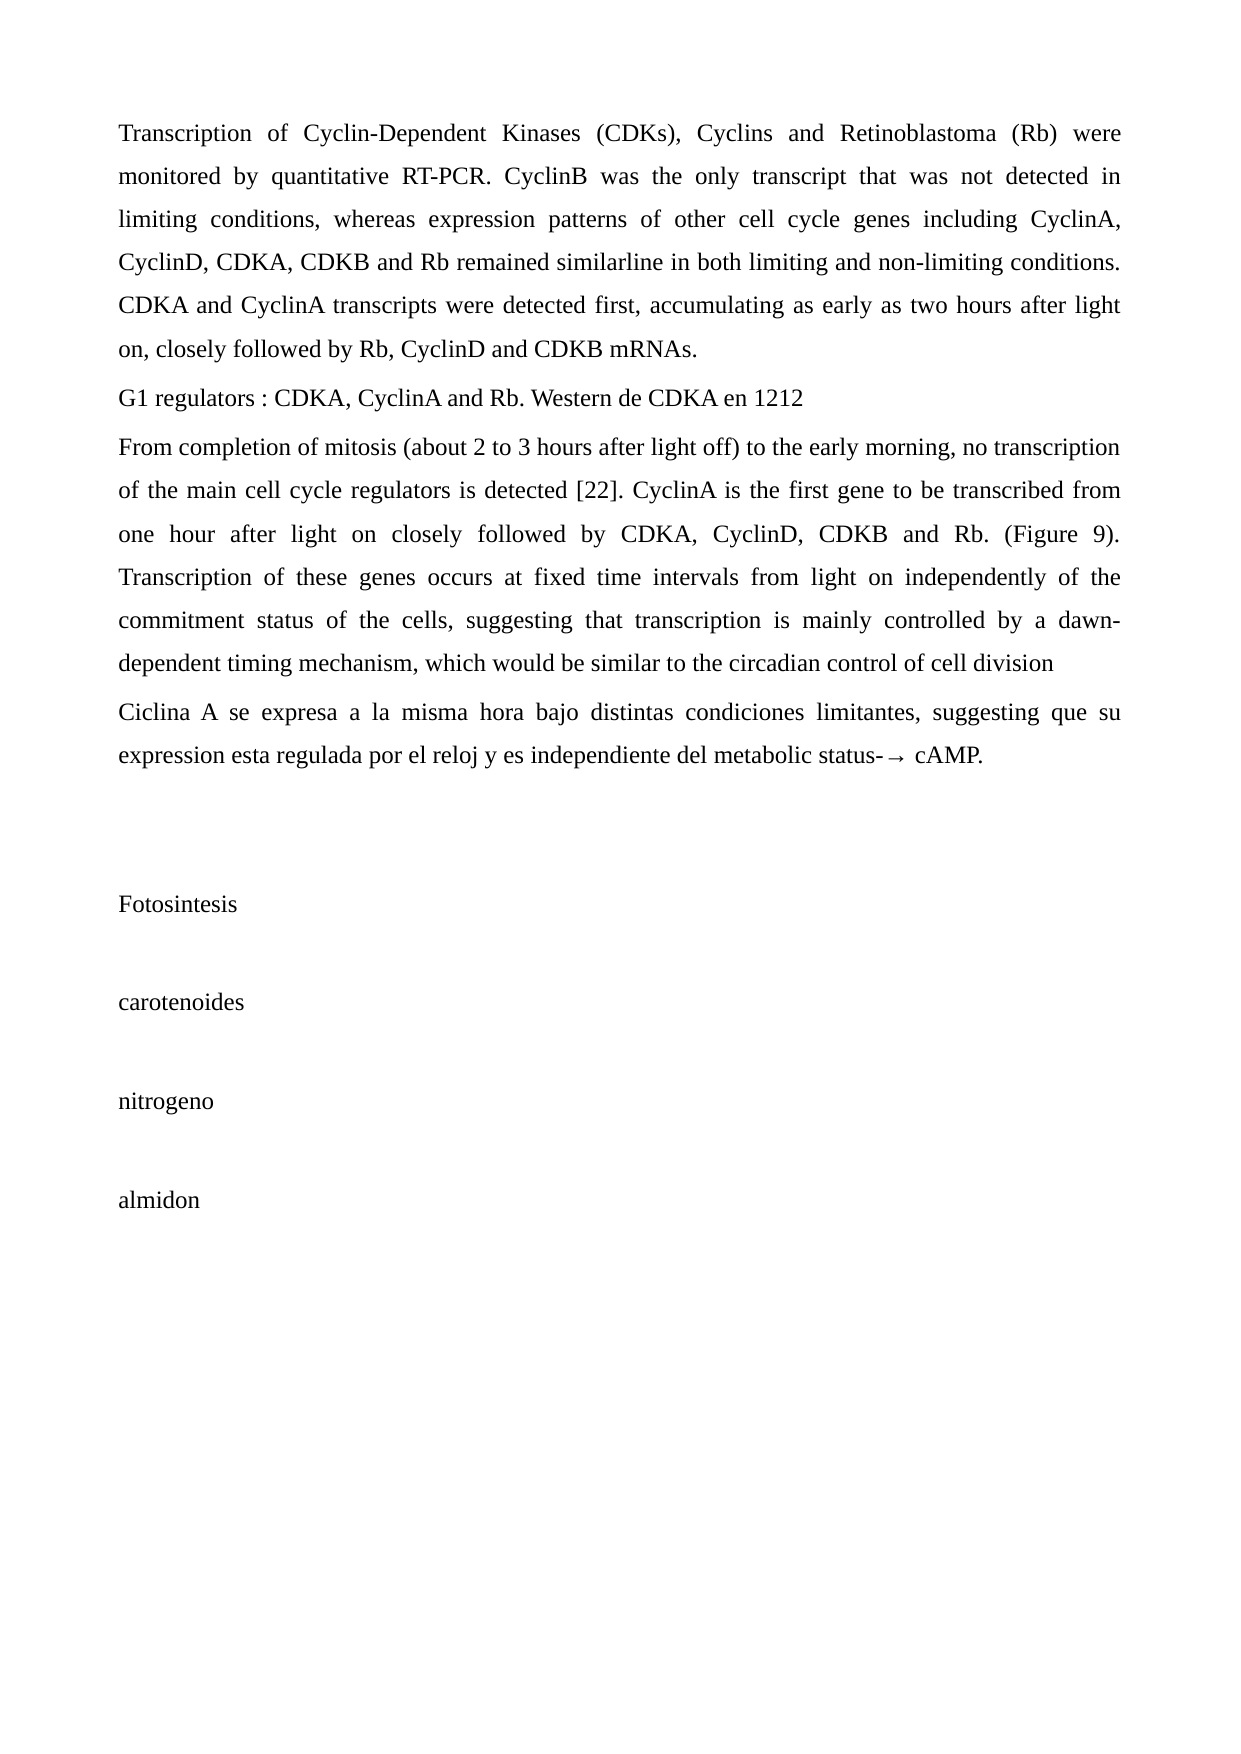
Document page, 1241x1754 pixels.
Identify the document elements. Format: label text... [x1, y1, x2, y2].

text G1 regulators : CDKA, CyclinA and Rb. Western de CDKA en 1212 [118, 383, 1122, 412]
text almidon [118, 1185, 1122, 1214]
text Fotosintesis [118, 889, 1122, 917]
text Ciclina A se expresa a la misma hora bajo distintas condiciones limitantes, suggesting que su expression esta regulada por el reloj y es independiente del metabolic status-→ cAMP. [118, 697, 1122, 769]
text From completion of mitosis (about 2 to 3 hours after light off) to the early morning, no transcription of the main cell cycle regulators is detected [22]. CyclinA is the first gene to be transcribed from one hour after light on closely followed by CDKA, CyclinD, CDKB and Rb. (Figure 9). Transcription of these genes occurs at fixed time intervals from light on independently of the commitment status of the cells, suggesting that transcription is mainly controlled by a dawn-dependent timing mechanism, which would be similar to the circadian control of cell division [118, 432, 1122, 677]
text nitrogeno [118, 1086, 1122, 1115]
text Transcription of Cyclin-Dependent Kinases (CDKs), Cyclins and Retinoblastoma (Rb) were monitored by quantitative RT-PCR. CyclinB was the only transcript that was not detected in limiting conditions, whereas expression patterns of other cell cycle genes including CyclinA, CyclinD, CDKA, CDKB and Rb remained similarline in both limiting and non-limiting conditions. CDKA and CyclinA transcripts were detected first, accumulating as early as two hours after light on, closely followed by Rb, CyclinD and CDKB mRNAs. [118, 118, 1122, 362]
text carotenoides [118, 987, 1122, 1016]
